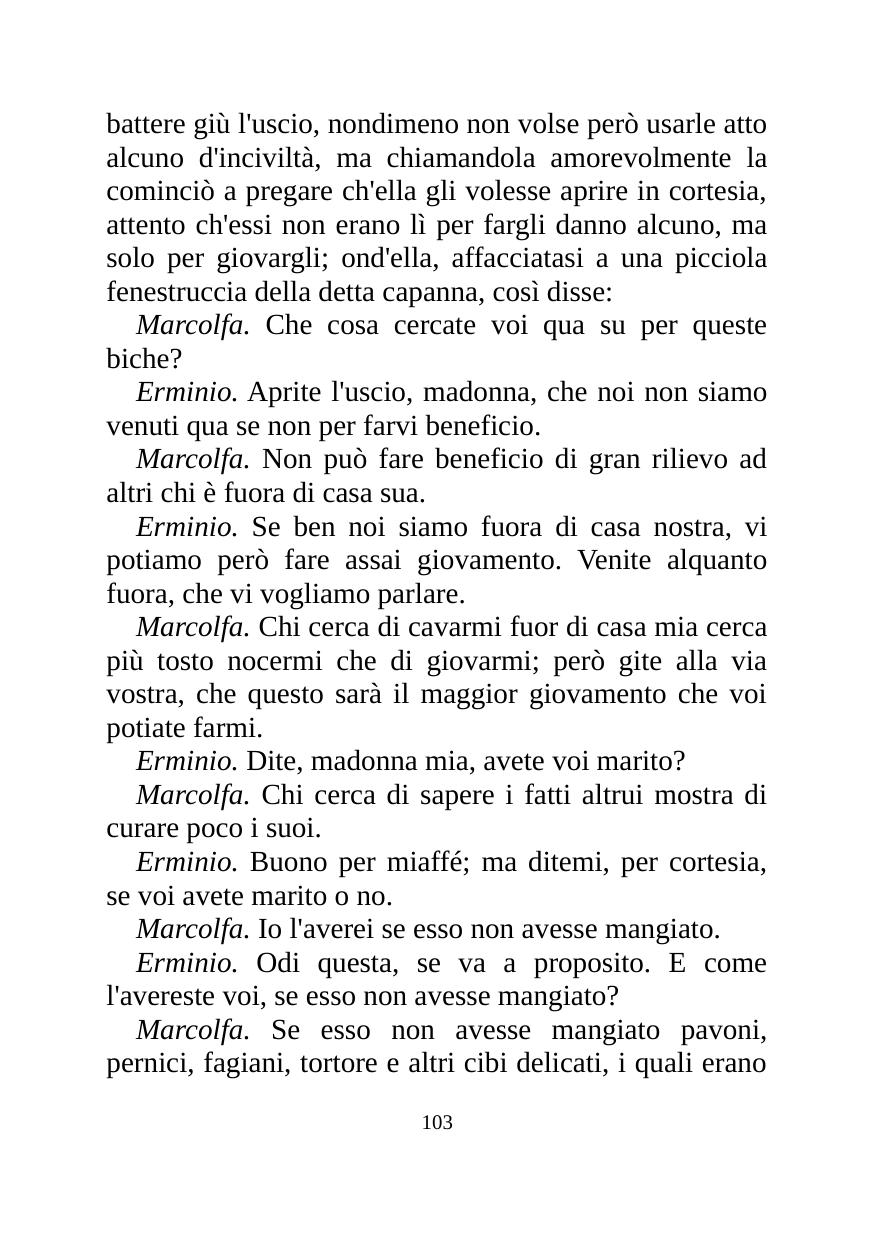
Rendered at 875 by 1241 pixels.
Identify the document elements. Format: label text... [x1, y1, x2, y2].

text Marcolfa. Chi cerca di sapere i fatti altrui mostra di curare poco i suoi. [106, 777, 768, 844]
text Marcolfa. Chi cerca di cavarmi fuor di casa mia cerca più tosto nocermi che di giovarmi; però gite alla via vostra, che questo sarà il maggior giovamento che voi potiate farmi. [106, 609, 768, 743]
text Marcolfa. Non può fare beneficio di gran rilievo ad altri chi è fuora di casa sua. [106, 442, 768, 509]
text Marcolfa. Se esso non avesse mangiato pavoni, pernici, fagiani, tortore e altri cibi delicati, i quali erano [106, 1012, 768, 1079]
text Marcolfa. Io l'averei se esso non avesse mangiato. [106, 911, 768, 945]
text battere giù l'uscio, nondimeno non volse però usarle atto alcuno d'inciviltà, ma chiamandola amorevolmente la cominciò a pregare ch'ella gli volesse aprire in cortesia, attento ch'essi non erano lì per fargli danno alcuno, ma solo per giovargli; ond'ella, affacciatasi a una picciola fenestruccia della detta capanna, così disse: [106, 106, 768, 307]
text Erminio. Dite, madonna mia, avete voi marito? [106, 743, 768, 777]
text Erminio. Odi questa, se va a proposito. E come l'avereste voi, se esso non avesse mangiato? [106, 945, 768, 1012]
text Erminio. Se ben noi siamo fuora di casa nostra, vi potiamo però fare assai giovamento. Venite alquanto fuora, che vi vogliamo parlare. [106, 509, 768, 609]
text Erminio. Buono per miaffé; ma ditemi, per cortesia, se voi avete marito o no. [106, 844, 768, 911]
text Erminio. Aprite l'uscio, madonna, che noi non siamo venuti qua se non per farvi beneficio. [106, 374, 768, 442]
text Marcolfa. Che cosa cercate voi qua su per queste biche? [106, 307, 768, 374]
